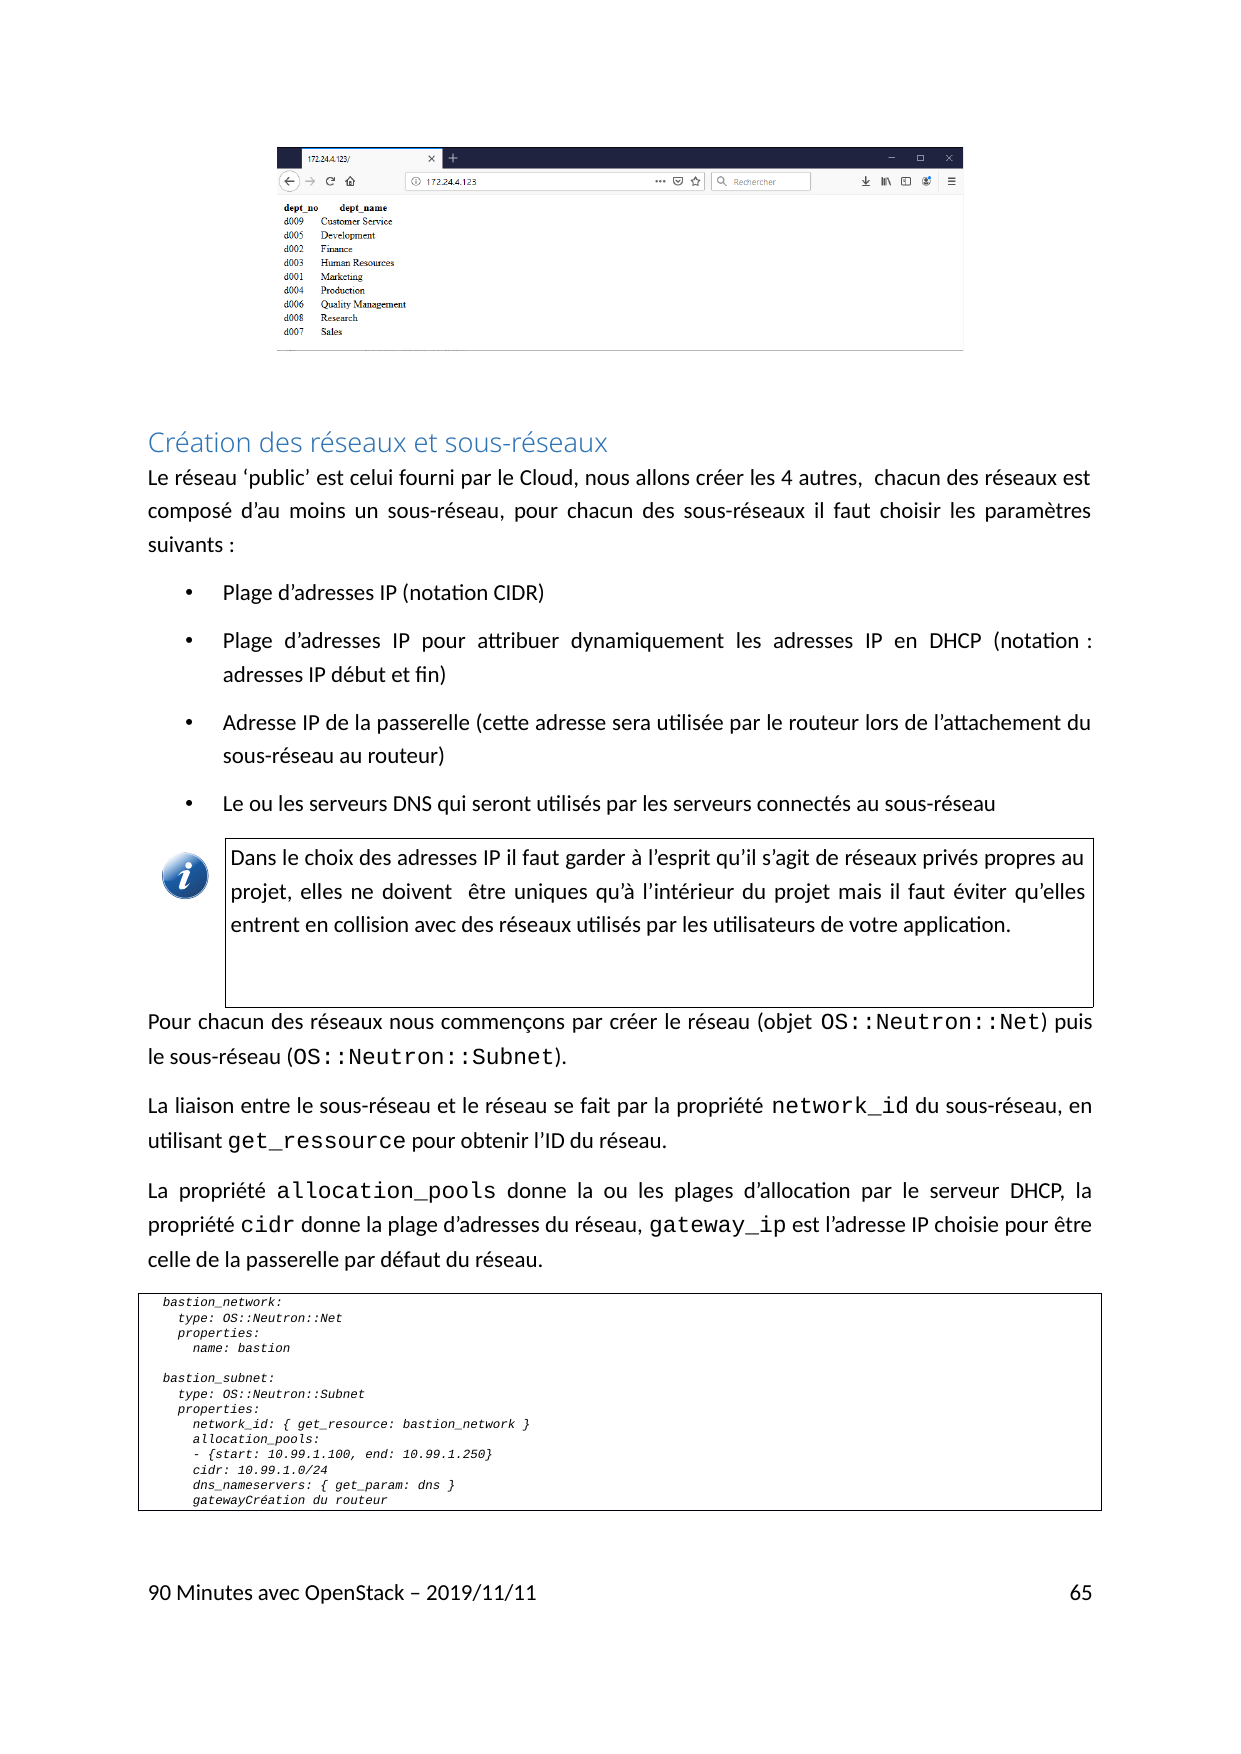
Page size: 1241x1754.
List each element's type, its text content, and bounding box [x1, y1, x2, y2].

text type: OS::Neutron::Net [139, 1308, 1101, 1324]
text bastion_subnet: [139, 1369, 1101, 1384]
text La propriété allocation_pools donne la ou les plages d’allocation par le serveur DHCP, la propriété cidr donne la plage d’adresses du réseau, gateway_ip est l’adresse IP choisie pour être celle de la passerelle par défaut du réseau. [148, 1176, 1093, 1273]
text type: OS::Neutron::Subnet [139, 1384, 1101, 1400]
text cidr: 10.99.1.0/24 [139, 1461, 1101, 1476]
text Le réseau ‘public’ est celui fourni par le Cloud, nous allons créer les 4 autres, chacun des réseaux est composé d’au moins un sous-réseau, pour chacun des sous-réseaux il faut choisir les paramètres suivants : [148, 463, 1093, 558]
list Plage d’adresses IP (notation CIDR) [185, 578, 1093, 606]
text properties: [139, 1400, 1101, 1415]
text - {start: 10.99.1.100, end: 10.99.1.250} [139, 1445, 1101, 1461]
table_header [148, 838, 224, 1007]
text allocation_pools: [139, 1430, 1101, 1445]
table_header Dans le choix des adresses IP il faut garder à l’esprit qu’il s’agit de réseaux privés propres au projet, elles ne doivent être uniques qu’à l’intérieur du projet mais il faut éviter qu’elles entrent en collision avec des réseaux utilisés par les utilisateurs de votre application. [226, 839, 1093, 1007]
list Plage d’adresses IP pour attribuer dynamiquement les adresses IP en DHCP (notation : adresses IP début et fin) [185, 626, 1093, 688]
text Pour chacun des réseaux nous commençons par créer le réseau (objet OS::Neutron::Net) puis le sous-réseau (OS::Neutron::Subnet). [148, 1007, 1093, 1071]
list Adresse IP de la passerelle (cette adresse sera utilisée par le routeur lors de l’attachement du sous-réseau au routeur) [185, 708, 1093, 769]
text network_id: { get_resource: bastion_network } [139, 1415, 1101, 1430]
text bastion_network: [139, 1294, 1101, 1308]
text La liaison entre le sous-réseau et le réseau se fait par la propriété network_id du sous-réseau, en utilisant get_ressource pour obtenir l’ID du réseau. [148, 1091, 1093, 1155]
text dns_nameservers: { get_param: dns } [139, 1476, 1101, 1491]
text name: bastion [139, 1339, 1101, 1356]
list Le ou les serveurs DNS qui seront utilisés par les serveurs connectés au sous-réseau [185, 789, 1093, 818]
subtitle Création des réseaux et sous-réseaux [148, 423, 1093, 460]
text properties: [139, 1324, 1101, 1339]
text gatewayCréation du routeur [139, 1491, 1101, 1510]
picture [277, 147, 964, 351]
